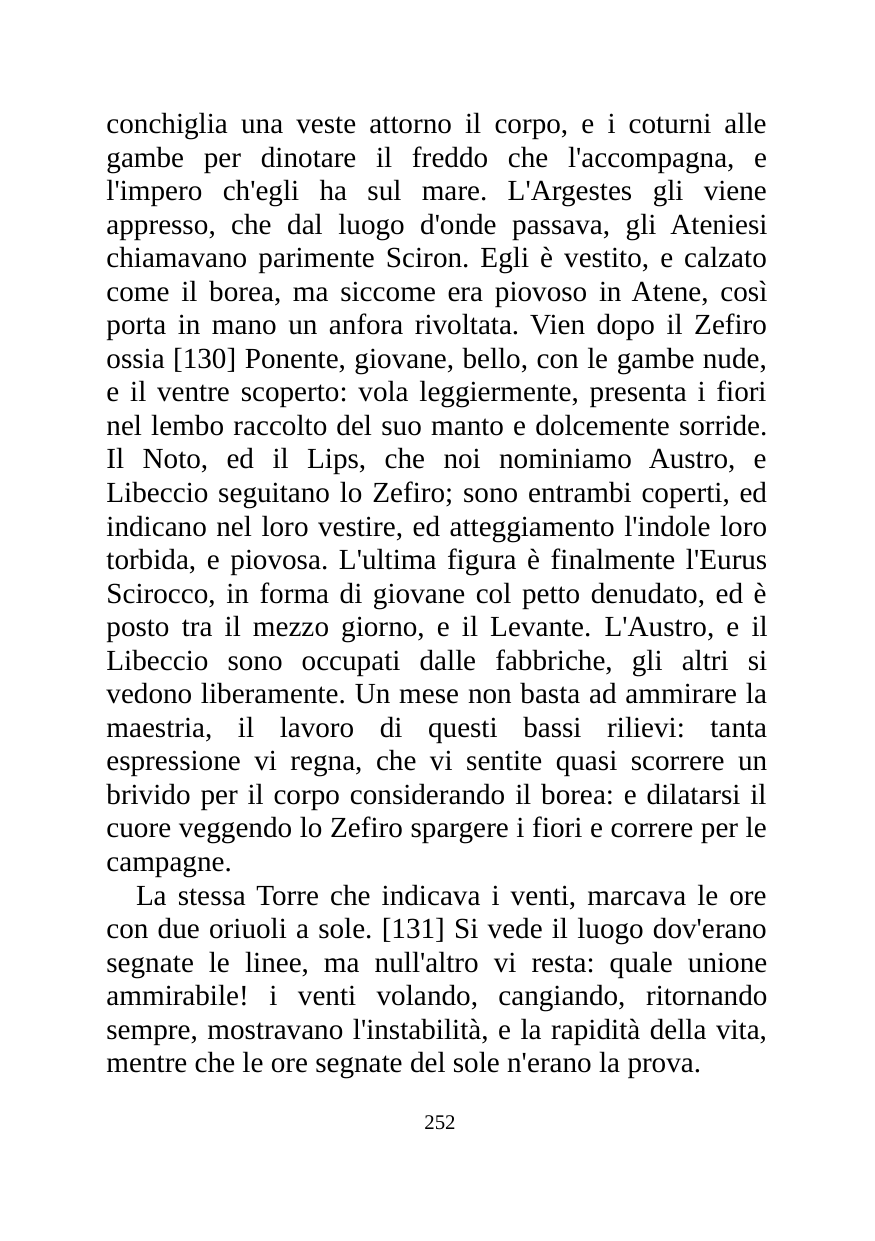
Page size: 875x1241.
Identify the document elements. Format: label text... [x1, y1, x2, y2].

text La stessa Torre che indicava i venti, marcava le ore con due oriuoli a sole. [131] Si vede il luogo dov'erano segnate le linee, ma null'altro vi resta: quale unione ammirabile! i venti volando, cangiando, ritornando sempre, mostravano l'instabilità, e la rapidità della vita, mentre che le ore segnate del sole n'erano la prova. [106, 878, 768, 1079]
text conchiglia una veste attorno il corpo, e i coturni alle gambe per dinotare il freddo che l'accompagna, e l'impero ch'egli ha sul mare. L'Argestes gli viene appresso, che dal luogo d'onde passava, gli Ateniesi chiamavano parimente Sciron. Egli è vestito, e calzato come il borea, ma siccome era piovoso in Atene, così porta in mano un anfora rivoltata. Vien dopo il Zefiro ossia [130] Ponente, giovane, bello, con le gambe nude, e il ventre scoperto: vola leggiermente, presenta i fiori nel lembo raccolto del suo manto e dolcemente sorride. Il Noto, ed il Lips, che noi nominiamo Austro, e Libeccio seguitano lo Zefiro; sono entrambi coperti, ed indicano nel loro vestire, ed atteggiamento l'indole loro torbida, e piovosa. L'ultima figura è finalmente l'Eurus Scirocco, in forma di giovane col petto denudato, ed è posto tra il mezzo giorno, e il Levante. L'Austro, e il Libeccio sono occupati dalle fabbriche, gli altri si vedono liberamente. Un mese non basta ad ammirare la maestria, il lavoro di questi bassi rilievi: tanta espressione vi regna, che vi sentite quasi scorrere un brivido per il corpo considerando il borea: e dilatarsi il cuore veggendo lo Zefiro spargere i fiori e correre per le campagne. [106, 106, 768, 878]
